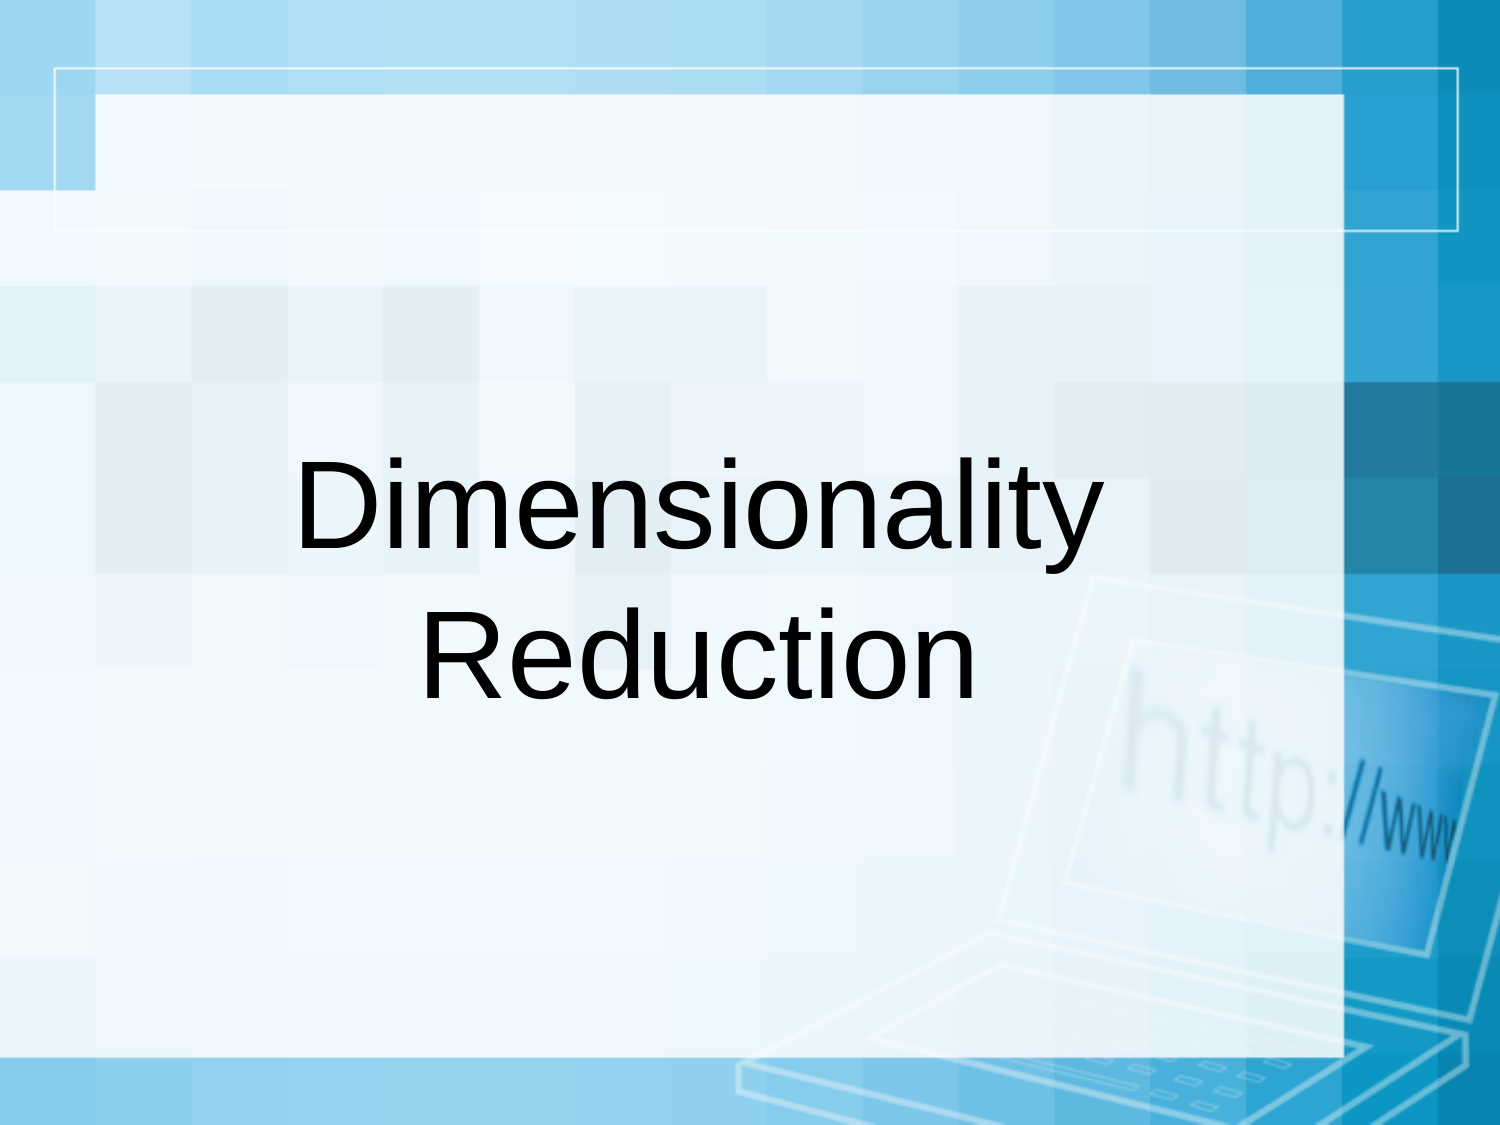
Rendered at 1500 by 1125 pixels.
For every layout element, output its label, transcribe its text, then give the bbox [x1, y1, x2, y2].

picture [0, 0, 1500, 1125]
list Dimensionality Reduction [0, 408, 1398, 873]
